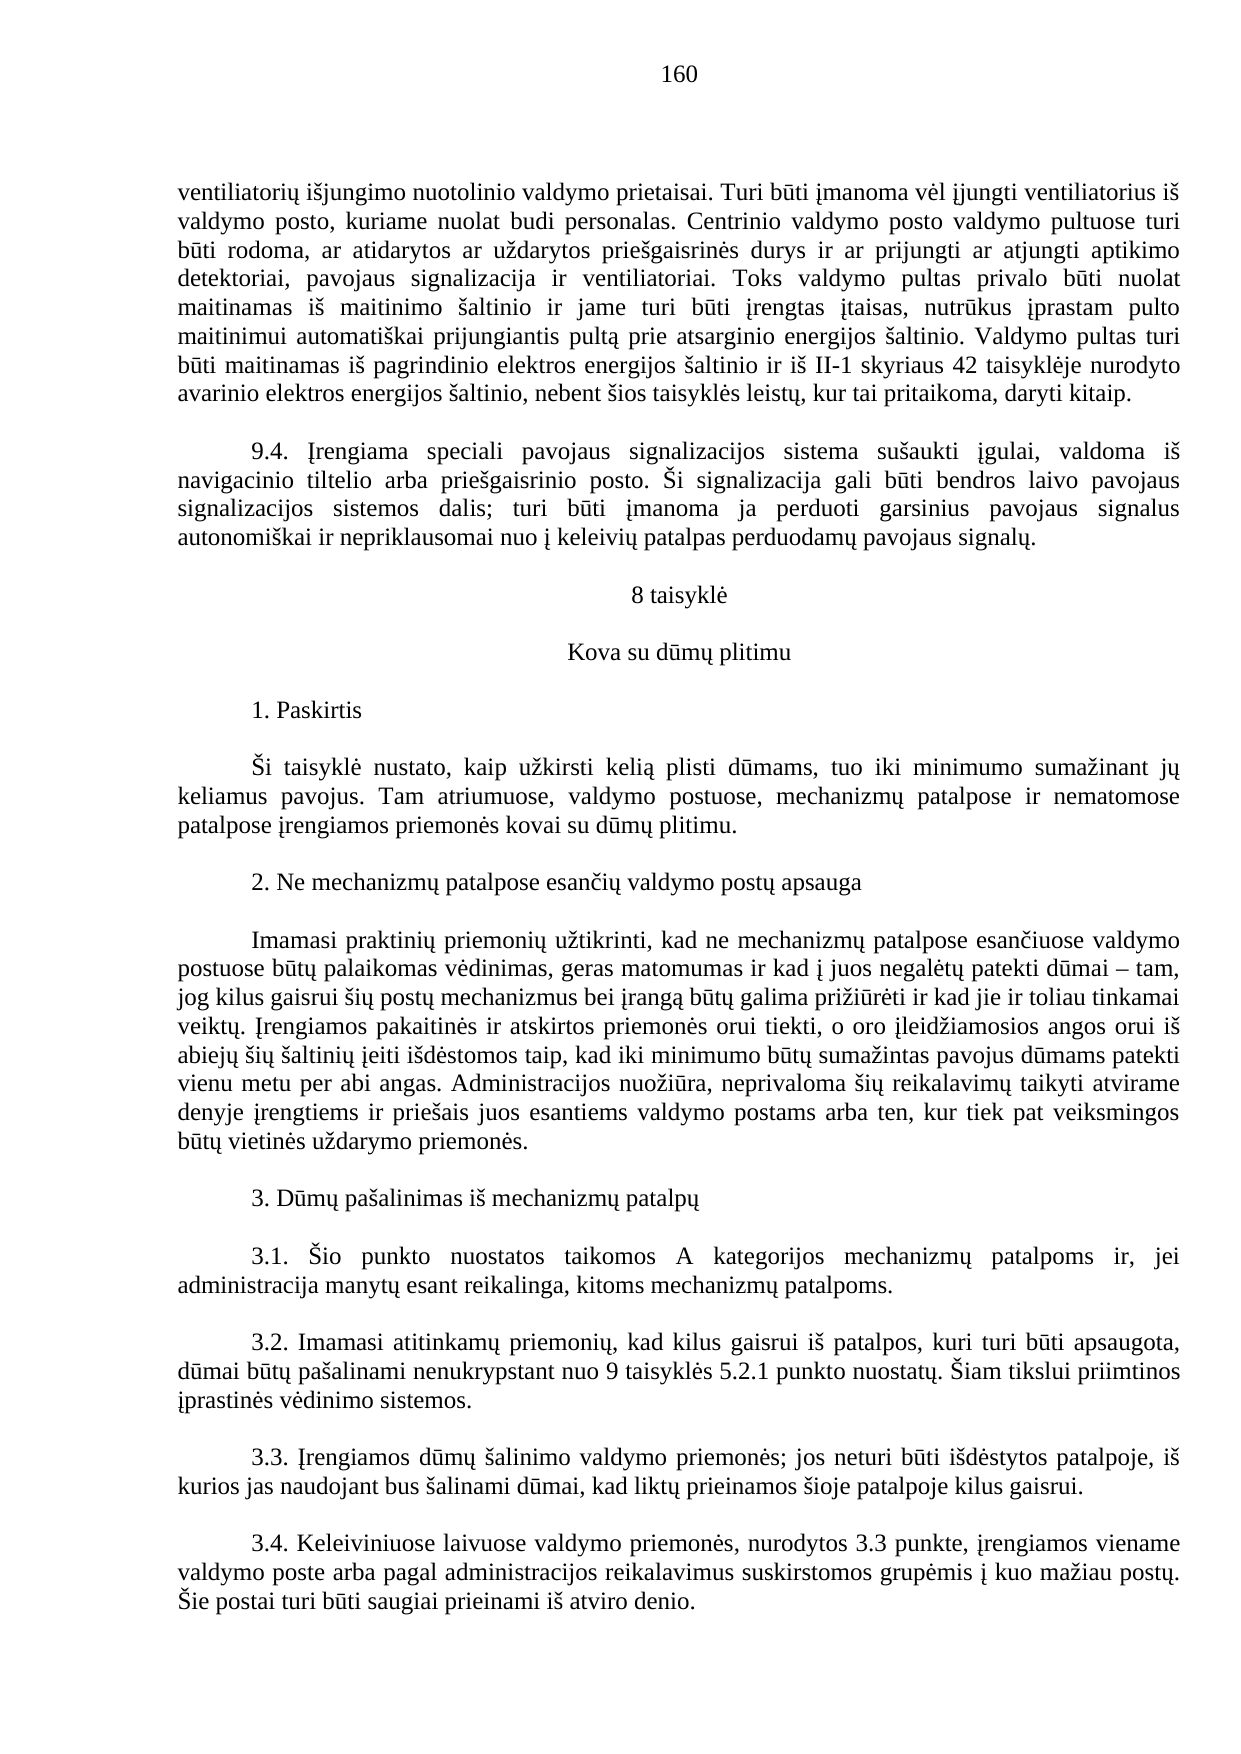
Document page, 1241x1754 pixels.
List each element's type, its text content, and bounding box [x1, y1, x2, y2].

text 3.2. Imamasi atitinkamų priemonių, kad kilus gaisrui iš patalpos, kuri turi būti apsaugota, dūmai būtų pašalinami nenukrypstant nuo 9 taisyklės 5.2.1 punkto nuostatų. Šiam tikslui priimtinos įprastinės vėdinimo sistemos. [177, 1327, 1181, 1413]
text 3.1. Šio punkto nuostatos taikomos A kategorijos mechanizmų patalpoms ir, jei administracija manytų esant reikalinga, kitoms mechanizmų patalpoms. [177, 1241, 1181, 1298]
text Ši taisyklė nustato, kaip užkirsti kelią plisti dūmams, tuo iki minimumo sumažinant jų keliamus pavojus. Tam atriumuose, valdymo postuose, mechanizmų patalpose ir nematomose patalpose įrengiamos priemonės kovai su dūmų plitimu. [177, 752, 1181, 838]
text Imamasi praktinių priemonių užtikrinti, kad ne mechanizmų patalpose esančiuose valdymo postuose būtų palaikomas vėdinimas, geras matomumas ir kad į juos negalėtų patekti dūmai – tam, jog kilus gaisrui šių postų mechanizmus bei įrangą būtų galima prižiūrėti ir kad jie ir toliau tinkamai veiktų. Įrengiamos pakaitinės ir atskirtos priemonės orui tiekti, o oro įleidžiamosios angos orui iš abiejų šių šaltinių įeiti išdėstomos taip, kad iki minimumo būtų sumažintas pavojus dūmams patekti vienu metu per abi angas. Administracijos nuožiūra, neprivaloma šių reikalavimų taikyti atvirame denyje įrengtiems ir priešais juos esantiems valdymo postams arba ten, kur tiek pat veiksmingos būtų vietinės uždarymo priemonės. [177, 925, 1181, 1155]
text 3.3. Įrengiamos dūmų šalinimo valdymo priemonės; jos neturi būti išdėstytos patalpoje, iš kurios jas naudojant bus šalinami dūmai, kad liktų prieinamos šioje patalpoje kilus gaisrui. [177, 1442, 1181, 1500]
text 2. Ne mechanizmų patalpose esančių valdymo postų apsauga [177, 867, 1181, 896]
text 3. Dūmų pašalinimas iš mechanizmų patalpų [177, 1183, 1181, 1212]
text ventiliatorių išjungimo nuotolinio valdymo prietaisai. Turi būti įmanoma vėl įjungti ventiliatorius iš valdymo posto, kuriame nuolat budi personalas. Centrinio valdymo posto valdymo pultuose turi būti rodoma, ar atidarytos ar uždarytos priešgaisrinės durys ir ar prijungti ar atjungti aptikimo detektoriai, pavojaus signalizacija ir ventiliatoriai. Toks valdymo pultas privalo būti nuolat maitinamas iš maitinimo šaltinio ir jame turi būti įrengtas įtaisas, nutrūkus įprastam pulto maitinimui automatiškai prijungiantis pultą prie atsarginio energijos šaltinio. Valdymo pultas turi būti maitinamas iš pagrindinio elektros energijos šaltinio ir iš II-1 skyriaus 42 taisyklėje nurodyto avarinio elektros energijos šaltinio, nebent šios taisyklės leistų, kur tai pritaikoma, daryti kitaip. [177, 177, 1181, 407]
text 1. Paskirtis [177, 695, 1181, 723]
text 8 taisyklė [177, 580, 1181, 608]
text 3.4. Keleiviniuose laivuose valdymo priemonės, nurodytos 3.3 punkte, įrengiamos viename valdymo poste arba pagal administracijos reikalavimus suskirstomos grupėmis į kuo mažiau postų. Šie postai turi būti saugiai prieinami iš atviro denio. [177, 1528, 1181, 1615]
text 9.4. Įrengiama speciali pavojaus signalizacijos sistema sušaukti įgulai, valdoma iš navigacinio tiltelio arba priešgaisrinio posto. Ši signalizacija gali būti bendros laivo pavojaus signalizacijos sistemos dalis; turi būti įmanoma ja perduoti garsinius pavojaus signalus autonomiškai ir nepriklausomai nuo į keleivių patalpas perduodamų pavojaus signalų. [177, 436, 1181, 551]
text Kova su dūmų plitimu [177, 637, 1181, 666]
